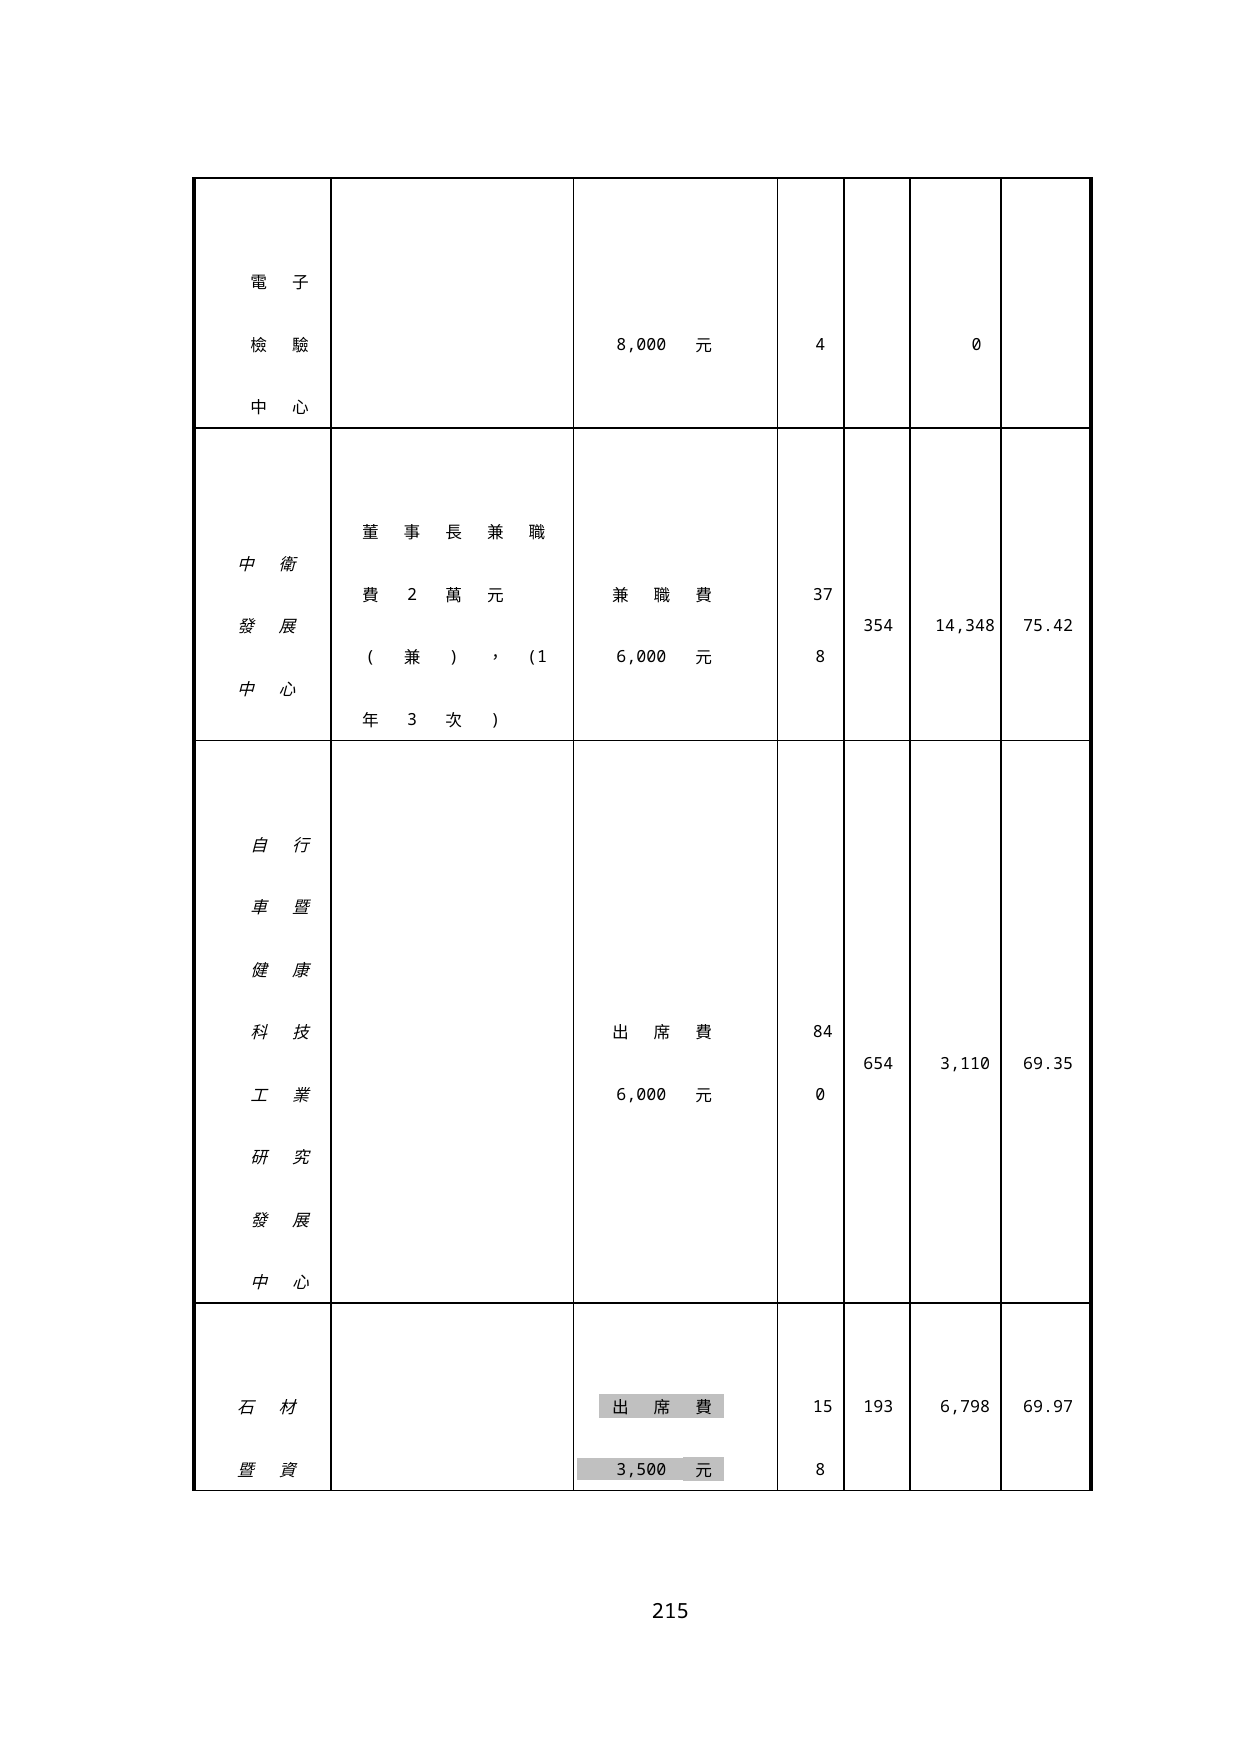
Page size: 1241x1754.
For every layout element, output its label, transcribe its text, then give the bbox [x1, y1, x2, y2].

table_cell 0 [911, 179, 1000, 427]
table_cell 電子檢驗中心 [196, 179, 330, 427]
table_cell [845, 179, 909, 427]
table_cell 8,000元 [574, 179, 777, 427]
table_cell 158 [778, 1304, 843, 1490]
table_cell 378 [778, 429, 843, 740]
table_cell 4 [778, 179, 843, 427]
table_cell 6,798 [911, 1304, 1000, 1490]
table_cell 中衛發展中心 [196, 429, 330, 740]
table_cell 3,110 [911, 741, 1000, 1302]
table_cell 石材暨資 [196, 1304, 330, 1490]
table_cell 兼職費6,000元 [574, 429, 777, 740]
table_cell 840 [778, 741, 843, 1302]
table_cell 出席費3,500元 [574, 1304, 777, 1490]
table_cell 14,348 [911, 429, 1000, 740]
table_cell 自行車暨健康科技工業研究發展中心 [196, 741, 330, 1302]
table_cell 董事長兼職費2萬元(兼)，(1年3次) [332, 429, 573, 740]
table_cell 193 [845, 1304, 909, 1490]
table_cell [332, 1304, 573, 1490]
table_cell [1002, 179, 1089, 427]
table_cell 69.35 [1002, 741, 1089, 1302]
table_cell 354 [845, 429, 909, 740]
table_cell 出席費6,000元 [574, 741, 777, 1302]
table_cell 75.42 [1002, 429, 1089, 740]
table_cell [332, 741, 573, 1302]
table_cell [332, 179, 573, 427]
table_cell 69.97 [1002, 1304, 1089, 1490]
table_cell 654 [845, 741, 909, 1302]
